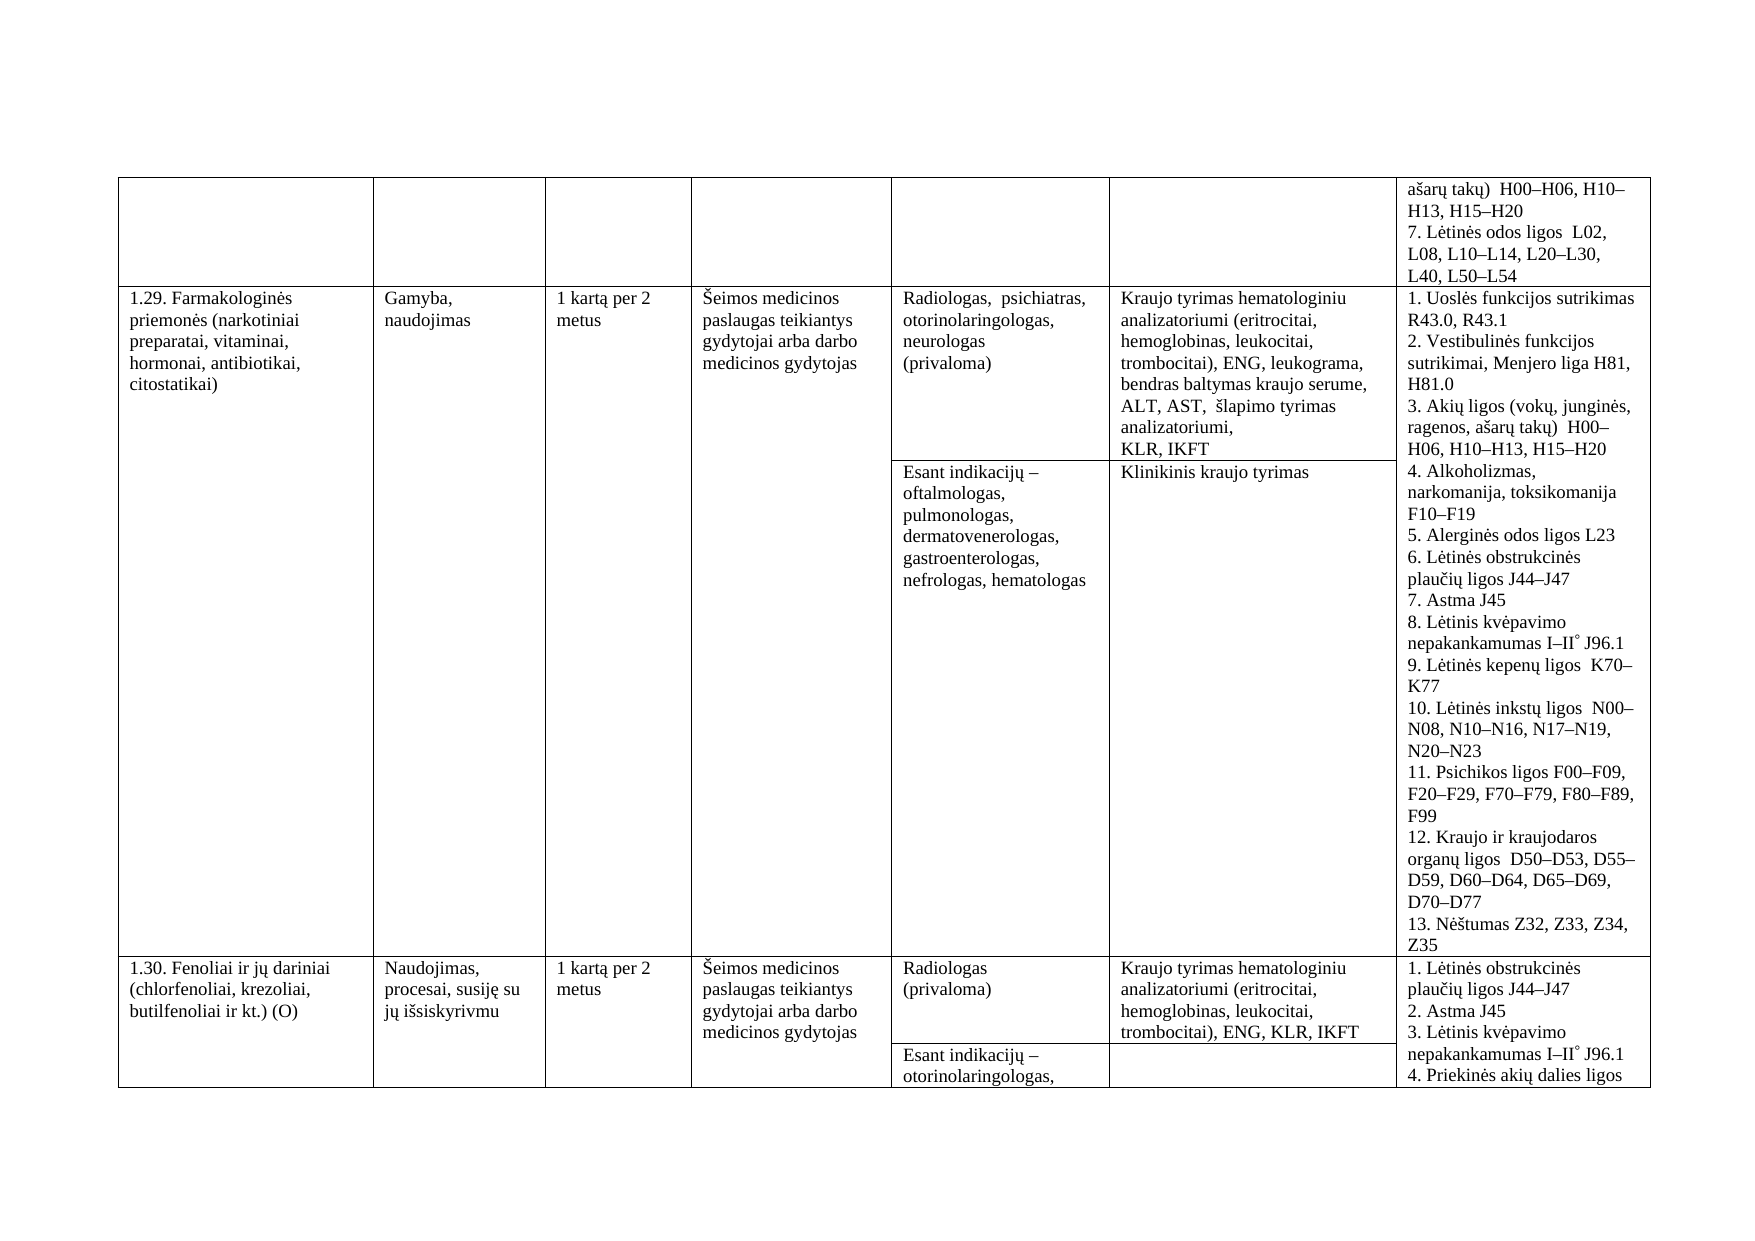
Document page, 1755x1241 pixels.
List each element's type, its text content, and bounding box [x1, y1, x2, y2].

table_cell Radiologas, psichiatras, otorinolaringologas, neurologas (privaloma) [892, 287, 1109, 459]
table_cell [1110, 1044, 1396, 1087]
table_cell [119, 178, 373, 286]
table_cell [892, 178, 1109, 286]
table_cell [374, 178, 545, 286]
table_cell Esant indikacijų – oftalmologas, pulmonologas, dermatovenerologas, gastroenterologas, nefrologas, hematologas [892, 461, 1109, 956]
table_cell Klinikinis kraujo tyrimas [1110, 461, 1396, 956]
table_cell Naudojimas, procesai, susiję su jų išsiskyrivmu [374, 957, 545, 1087]
table_cell 1.30. Fenoliai ir jų dariniai (chlorfenoliai, krezoliai, butilfenoliai ir kt.) (O) [119, 957, 373, 1087]
table_cell Radiologas (privaloma) [892, 957, 1109, 1043]
table_cell 1.29. Farmakologinės priemonės (narkotiniai preparatai, vitaminai, hormonai, antibiotikai, citostatikai) [119, 287, 373, 956]
table_cell [546, 178, 691, 286]
table_cell ašarų takų) H00–H06, H10–H13, H15–H20 7. Lėtinės odos ligos L02, L08, L10–L14, L20–L30, L40, L50–L54 [1397, 178, 1650, 286]
table_cell 1. Lėtinės obstrukcinės plaučių ligos J44–J47 2. Astma J45 3. Lėtinis kvėpavimo nepakankamumas I–II J96.1 4. Priekinės akių dalies ligos [1397, 957, 1650, 1087]
table_cell 1 kartą per 2 metus [546, 957, 691, 1087]
table_cell Gamyba, naudojimas [374, 287, 545, 956]
table_cell 1. Uoslės funkcijos sutrikimas R43.0, R43.1 2. Vestibulinės funkcijos sutrikimai, Menjero liga H81, H81.0 3. Akių ligos (vokų, junginės, ragenos, ašarų takų) H00–H06, H10–H13, H15–H20 4. Alkoholizmas, narkomanija, toksikomanija F10–F19 5. Alerginės odos ligos L23 6. Lėtinės obstrukcinės plaučių ligos J44–J47 7. Astma J45 8. Lėtinis kvėpavimo nepakankamumas I–II J96.1 9. Lėtinės kepenų ligos K70–K77 10. Lėtinės inkstų ligos N00–N08, N10–N16, N17–N19, N20–N23 11. Psichikos ligos F00–F09, F20–F29, F70–F79, F80–F89, F99 12. Kraujo ir kraujodaros organų ligos D50–D53, D55–D59, D60–D64, D65–D69, D70–D77 13. Nėštumas Z32, Z33, Z34, Z35 [1397, 287, 1650, 956]
table_cell 1 kartą per 2 metus [546, 287, 691, 956]
table_cell Kraujo tyrimas hematologiniu analizatoriumi (eritrocitai, hemoglobinas, leukocitai, trombocitai), ENG, KLR, IKFT [1110, 957, 1396, 1043]
table_cell Šeimos medicinos paslaugas teikiantys gydytojai arba darbo medicinos gydytojas [692, 287, 891, 956]
table_cell Esant indikacijų – otorinolaringologas, [892, 1044, 1109, 1087]
table_cell [692, 178, 891, 286]
table_cell [1110, 178, 1396, 286]
table_cell Šeimos medicinos paslaugas teikiantys gydytojai arba darbo medicinos gydytojas [692, 957, 891, 1087]
table_cell Kraujo tyrimas hematologiniu analizatoriumi (eritrocitai, hemoglobinas, leukocitai, trombocitai), ENG, leukograma, bendras baltymas kraujo serume, ALT, AST, šlapimo tyrimas analizatoriumi, KLR, IKFT [1110, 287, 1396, 459]
